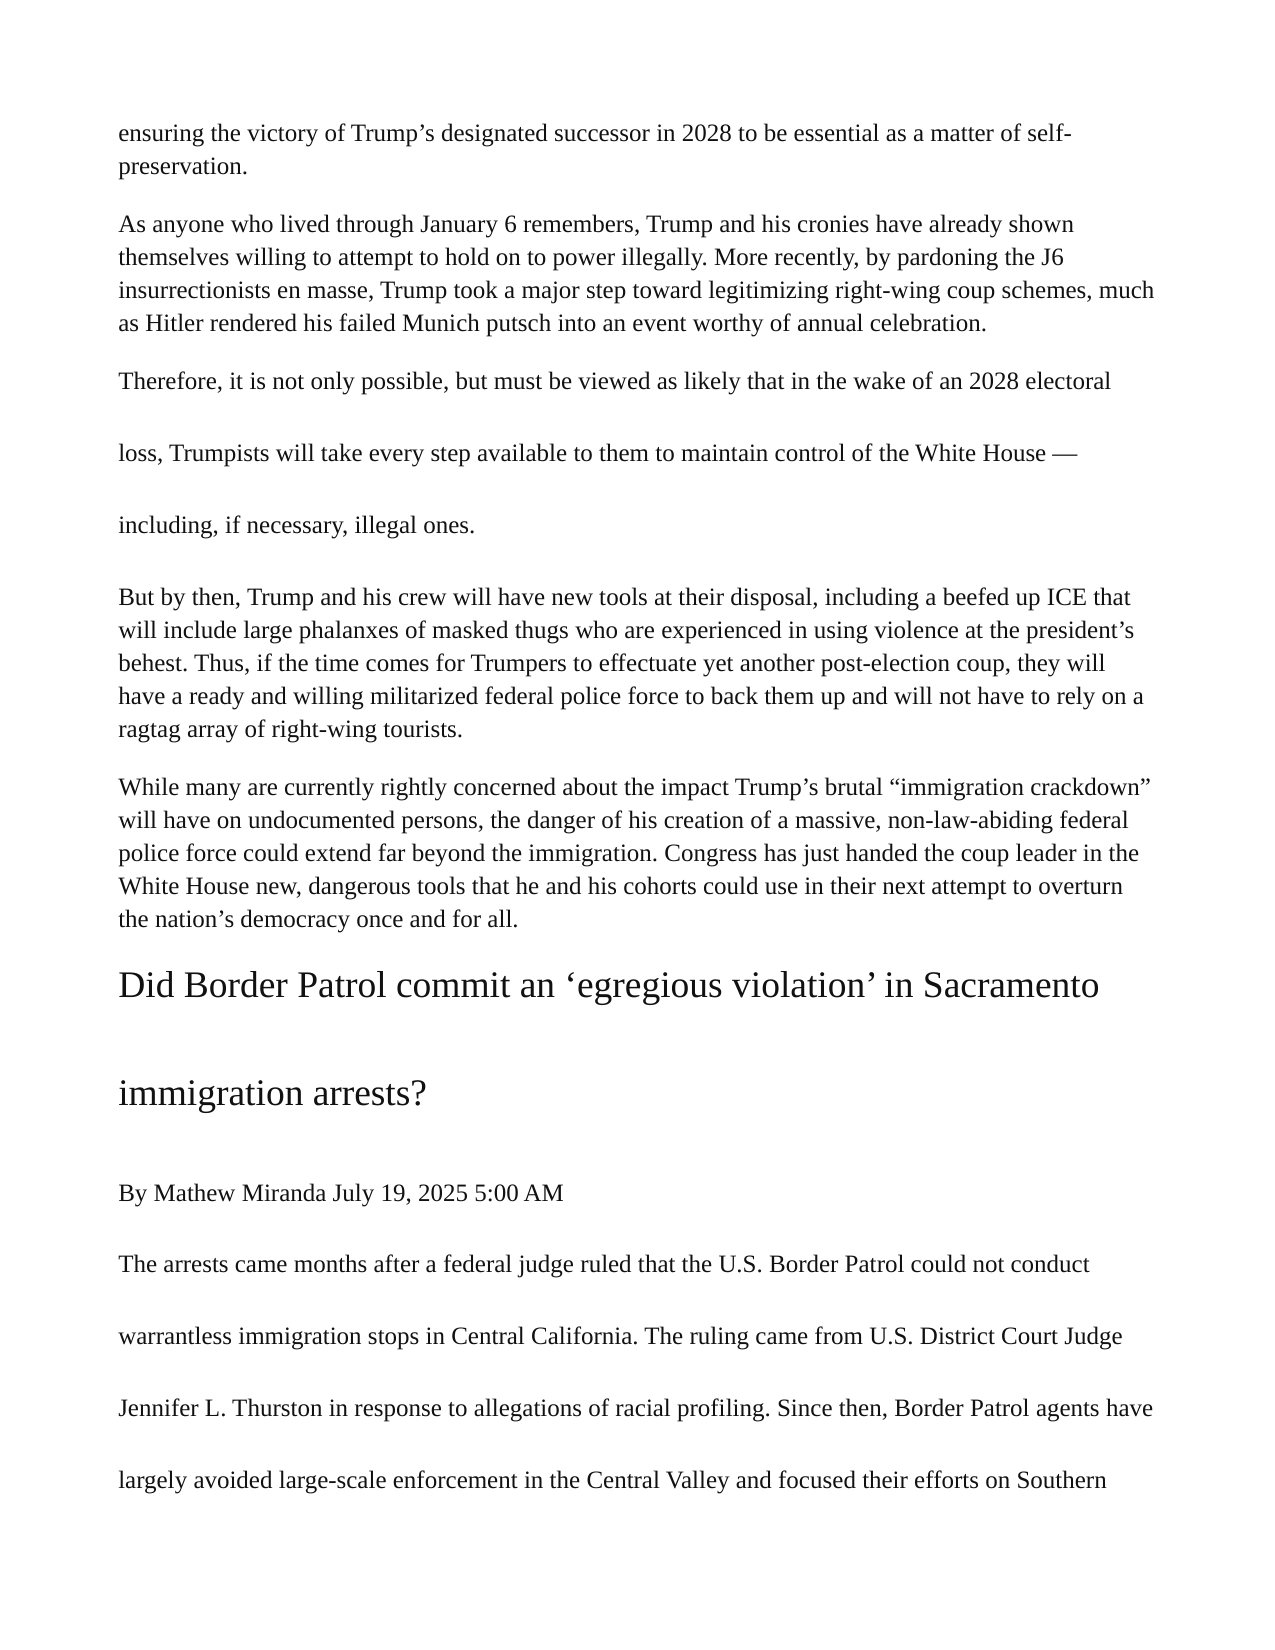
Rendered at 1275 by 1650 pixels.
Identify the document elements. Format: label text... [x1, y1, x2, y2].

text Therefore, it is not only possible, but must be viewed as likely that in the wake of an 2028 electoral loss, Trumpists will take every step available to them to maintain control of the White House — including, if necessary, illegal ones. [118, 366, 1157, 539]
text By Mathew Miranda July 19, 2025 5:00 AM The arrests came months after a federal judge ruled that the U.S. Border Patrol could not conduct warrantless immigration stops in Central California. The ruling came from U.S. District Court Judge Jennifer L. Thurston in response to allegations of racial profiling. Since then, Border Patrol agents have largely avoided large-scale enforcement in the Central Valley and focused their efforts on Southern [118, 1178, 1157, 1494]
text While many are currently rightly concerned about the impact Trump’s brutal “immigration crackdown” will have on undocumented persons, the danger of his creation of a massive, non-law-abiding federal police force could extend far beyond the immigration. Congress has just handed the coup leader in the White House new, dangerous tools that he and his cohorts could use in their next attempt to overturn the nation’s democracy once and for all. [118, 772, 1157, 933]
text But by then, Trump and his crew will have new tools at their disposal, including a beefed up ICE that will include large phalanxes of masked thugs who are experienced in using violence at the president’s behest. Thus, if the time comes for Trumpers to effectuate yet another post-election coup, they will have a ready and willing militarized federal police force to back them up and will not have to rely on a ragtag array of right-wing tourists. [118, 582, 1157, 743]
text As anyone who lived through January 6 remembers, Trump and his cronies have already shown themselves willing to attempt to hold on to power illegally. More recently, by pardoning the J6 insurrectionists en masse, Trump took a major step toward legitimizing right-wing coup schemes, much as Hitler rendered his failed Munich putsch into an event worthy of annual celebration. [118, 209, 1157, 337]
text ensuring the victory of Trump’s designated successor in 2028 to be essential as a matter of self-preservation. [118, 118, 1157, 180]
text Did Border Patrol commit an ‘egregious violation’ in Sacramento immigration arrests? [118, 962, 1157, 1113]
